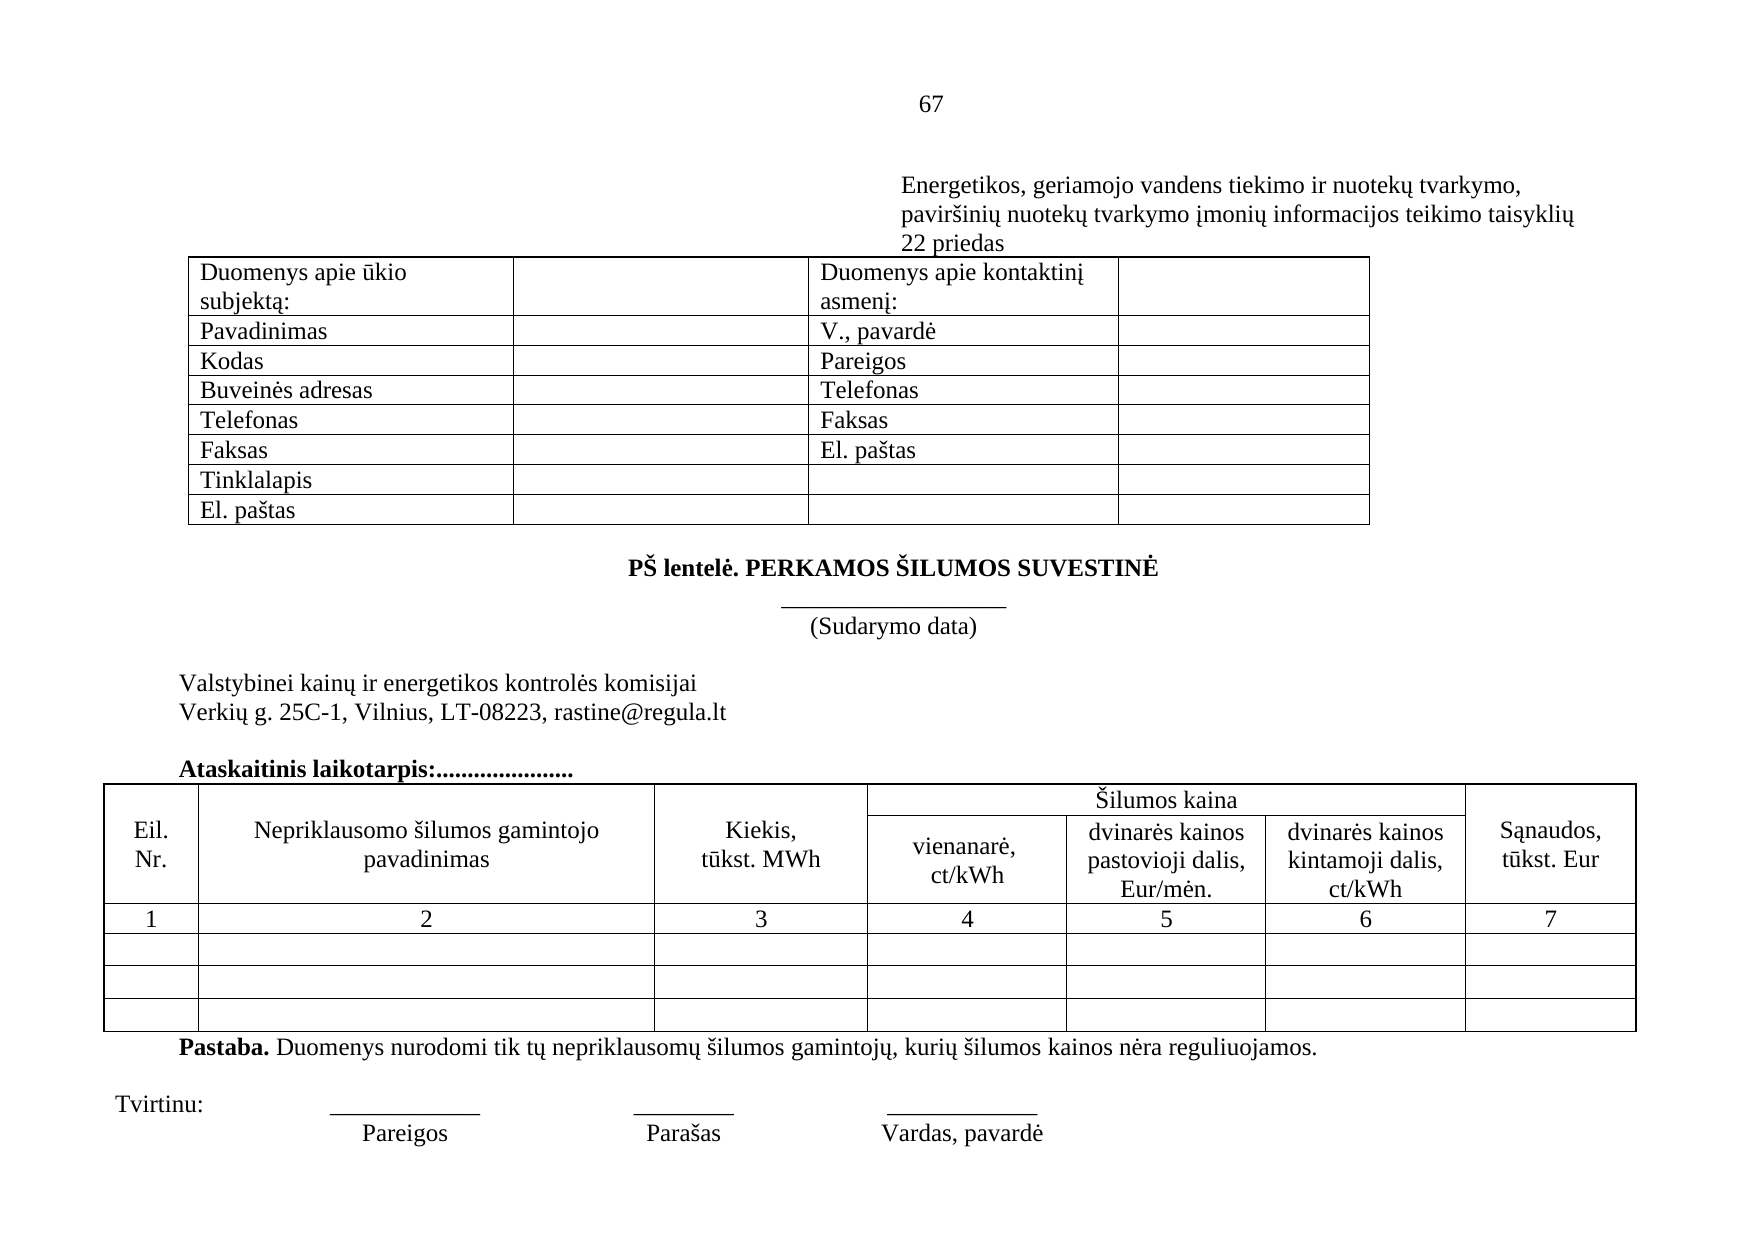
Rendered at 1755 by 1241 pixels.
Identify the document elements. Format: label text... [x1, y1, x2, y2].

table_cell [199, 966, 654, 998]
table_cell [1466, 934, 1635, 965]
table_cell [199, 999, 654, 1031]
table_cell dvinarės kainos pastovioji dalis, Eur/mėn. [1067, 816, 1265, 903]
table_cell [1266, 934, 1465, 965]
text Verkių g. 25C-1, Vilnius, LT-08223, rastine@regula.lt [103, 697, 1683, 726]
table_cell Faksas [809, 405, 1118, 434]
table_cell [105, 966, 198, 998]
table_cell [514, 465, 808, 494]
table_header Duomenys apie kontaktinį asmenį: [809, 258, 1118, 315]
table_cell Telefonas [809, 376, 1118, 404]
table_cell [514, 316, 808, 345]
table_cell [514, 346, 808, 374]
table_cell 6 [1266, 904, 1465, 933]
table_cell [1067, 966, 1265, 998]
table_cell [514, 495, 808, 523]
table_cell 2 [199, 904, 654, 933]
table_cell [1119, 405, 1369, 434]
table_cell Tinklalapis [189, 465, 513, 494]
table_cell El. paštas [189, 495, 513, 523]
text Energetikos, geriamojo vandens tiekimo ir nuotekų tvarkymo, [901, 170, 1683, 199]
table_cell [868, 934, 1066, 965]
table_cell 4 [868, 904, 1066, 933]
table_cell Pareigos [809, 346, 1118, 374]
table_cell Faksas [189, 435, 513, 464]
table_header [1119, 258, 1369, 315]
table_cell dvinarės kainos kintamoji dalis, ct/kWh [1266, 816, 1465, 903]
table_header ________ Parašas [550, 1090, 817, 1147]
table_cell [868, 999, 1066, 1031]
table_cell 5 [1067, 904, 1265, 933]
table_cell [1119, 346, 1369, 374]
table_cell [105, 934, 198, 965]
table_cell [514, 405, 808, 434]
table_cell vienanarė, ct/kWh [868, 816, 1066, 903]
table_cell [199, 934, 654, 965]
table_header [514, 258, 808, 315]
table_cell [1119, 316, 1369, 345]
table_cell [1067, 934, 1265, 965]
table_cell [514, 376, 808, 404]
text paviršinių nuotekų tvarkymo įmonių informacijos teikimo taisyklių [901, 199, 1683, 228]
table_header Nepriklausomo šilumos gamintojo pavadinimas [199, 785, 654, 903]
table_cell [1466, 966, 1635, 998]
table_cell El. paštas [809, 435, 1118, 464]
table_cell [105, 999, 198, 1031]
table_cell [514, 435, 808, 464]
text (Sudarymo data) [103, 611, 1683, 639]
table_cell [868, 966, 1066, 998]
table_header Sąnaudos, tūkst. Eur [1466, 785, 1635, 903]
table_header Tvirtinu: [104, 1090, 259, 1147]
table_cell 1 [105, 904, 198, 933]
table_cell [809, 465, 1118, 494]
table_cell [655, 934, 867, 965]
table_header Eil. Nr. [105, 785, 198, 903]
table_cell Kodas [189, 346, 513, 374]
table_cell Pavadinimas [189, 316, 513, 345]
table_cell [1266, 966, 1465, 998]
table_cell Buveinės adresas [189, 376, 513, 404]
text Ataskaitinis laikotarpis:...................... [103, 754, 1683, 783]
table_header Šilumos kaina [868, 785, 1465, 814]
table_header Duomenys apie ūkio subjektą: [189, 258, 513, 315]
table_cell 7 [1466, 904, 1635, 933]
text 22 priedas [901, 228, 1683, 256]
table_cell [655, 999, 867, 1031]
table_header Kiekis, tūkst. MWh [655, 785, 867, 903]
table_header ____________ Pareigos [260, 1090, 550, 1147]
table_cell 3 [655, 904, 867, 933]
text PŠ lentelė. PERKAMOS ŠILUMOS SUVESTINĖ [103, 553, 1683, 582]
text Valstybinei kainų ir energetikos kontrolės komisijai [103, 668, 1683, 697]
table_cell [1119, 435, 1369, 464]
table_cell [1466, 999, 1635, 1031]
table_cell [1119, 495, 1369, 523]
table_cell [1119, 465, 1369, 494]
table_header ____________ Vardas, pavardė [817, 1090, 1107, 1147]
table_cell [655, 966, 867, 998]
table_cell [809, 495, 1118, 523]
text __________________ [103, 582, 1683, 611]
table_cell V., pavardė [809, 316, 1118, 345]
table_cell [1266, 999, 1465, 1031]
table_cell [1119, 376, 1369, 404]
table_cell [1067, 999, 1265, 1031]
table_cell Telefonas [189, 405, 513, 434]
text Pastaba. Duomenys nurodomi tik tų nepriklausomų šilumos gamintojų, kurių šilumos kainos nėra reguliuojamos. [103, 1032, 1683, 1061]
